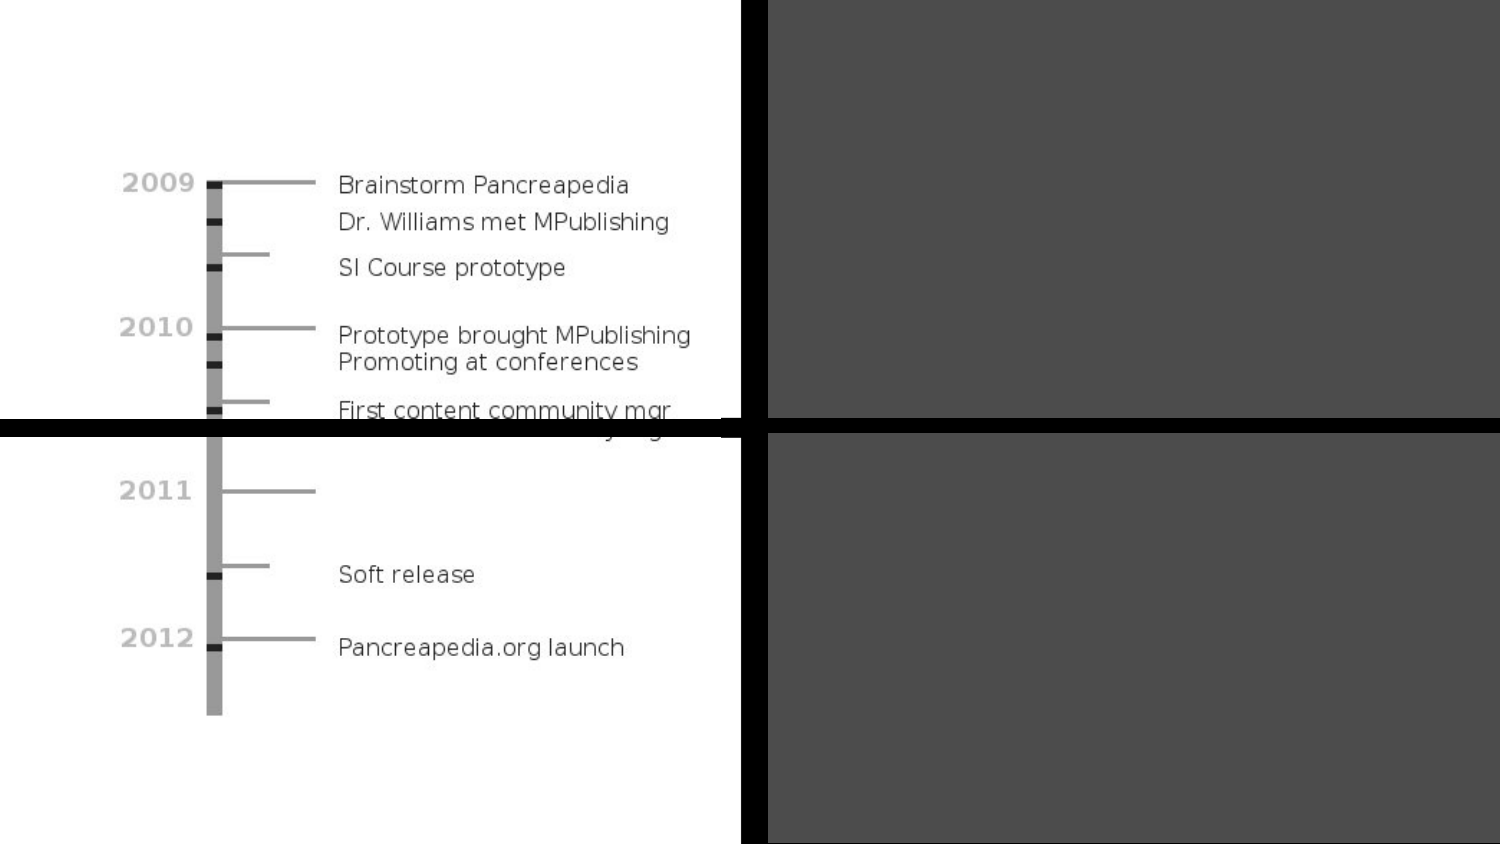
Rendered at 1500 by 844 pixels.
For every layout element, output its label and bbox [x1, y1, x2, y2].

text_box [767, 0, 1500, 419]
picture [0, 0, 1500, 844]
text_box [767, 432, 1500, 844]
